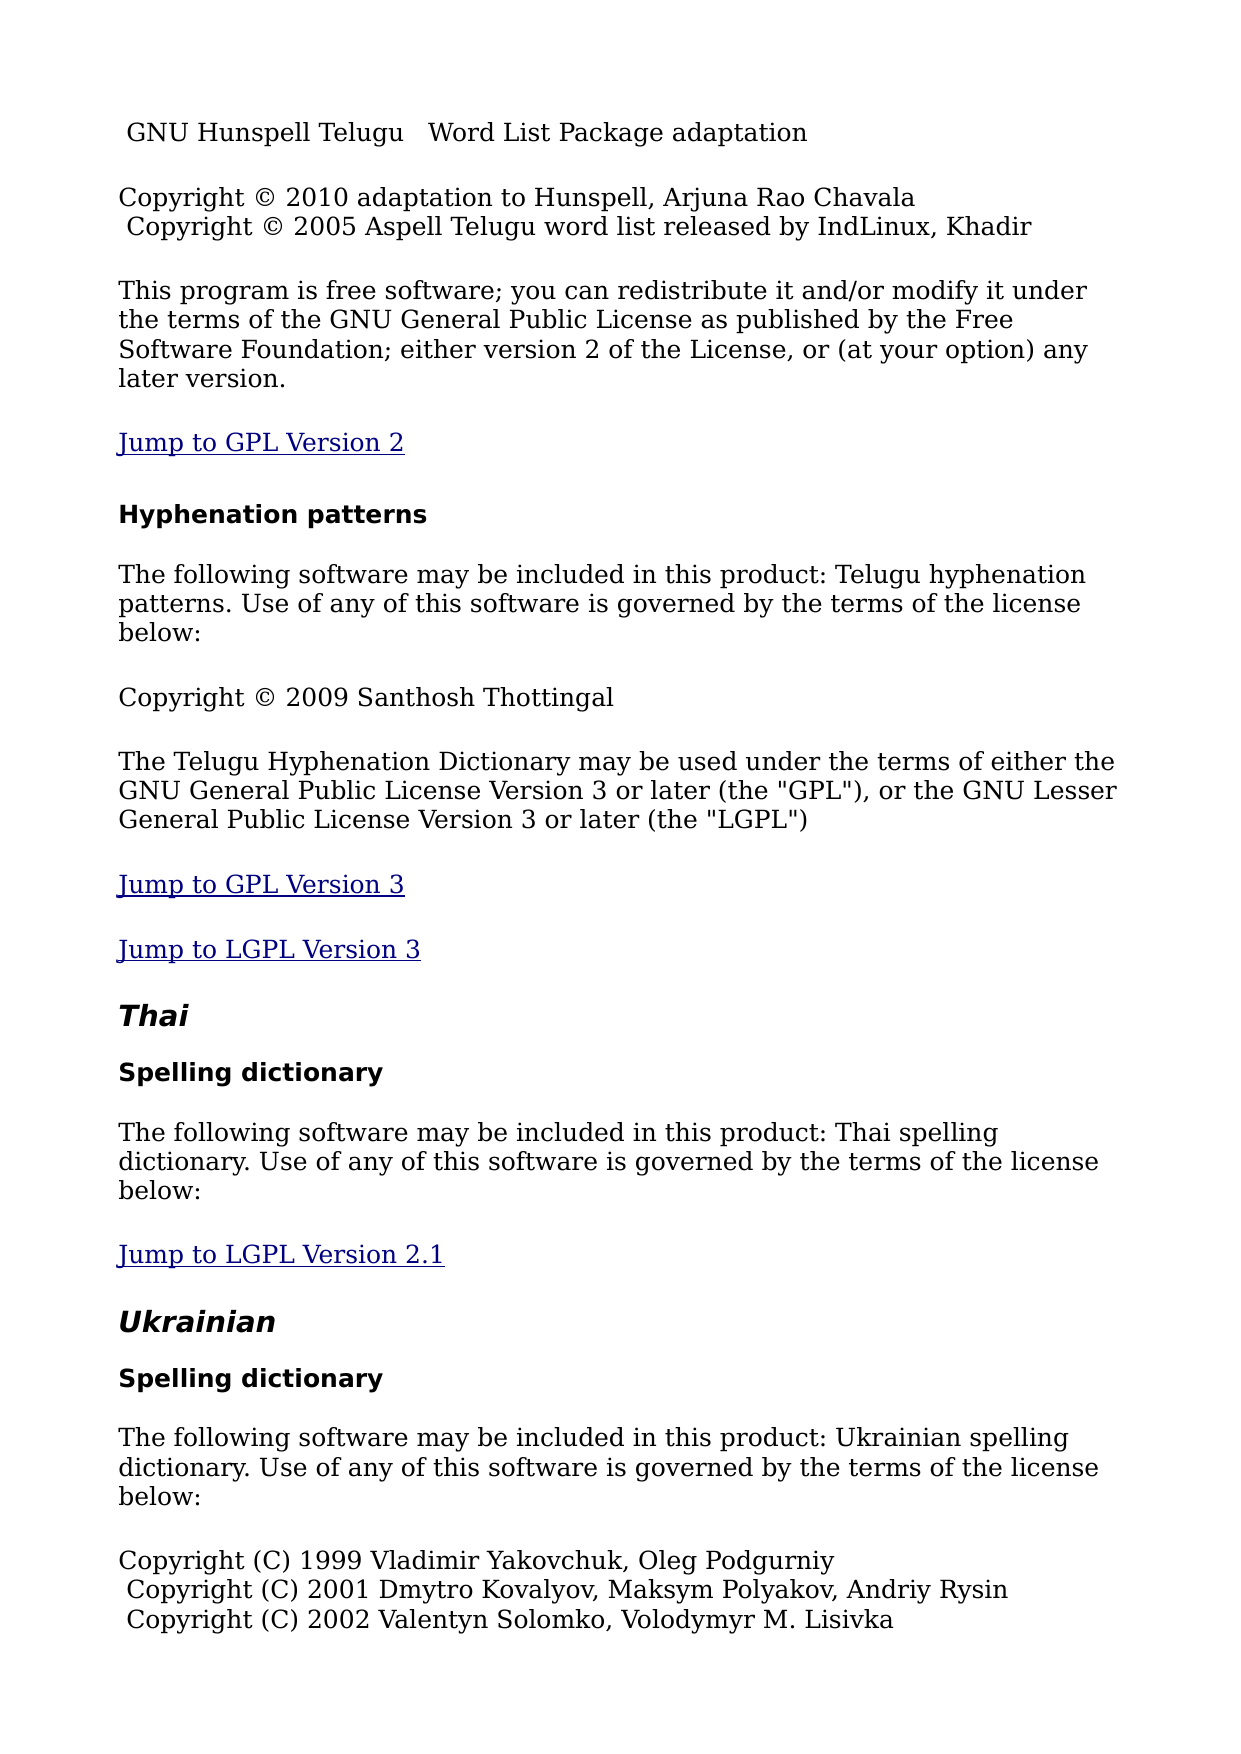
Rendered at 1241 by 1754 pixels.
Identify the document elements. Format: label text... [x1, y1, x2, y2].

text Copyright © 2010 adaptation to Hunspell, Arjuna Rao Chavala Copyright © 2005 Aspell Telugu word list released by IndLinux, Khadir [118, 183, 1122, 241]
text Copyright (C) 1999 Vladimir Yakovchuk, Oleg Podgurniy Copyright (C) 2001 Dmytro Kovalyov, Maksym Polyakov, Andriy Rysin Copyright (C) 2002 Valentyn Solomko, Volodymyr M. Lisivka [118, 1546, 1122, 1634]
text The following software may be included in this product: Thai spelling dictionary. Use of any of this software is governed by the terms of the license below: [118, 1118, 1122, 1205]
subtitle Spelling dictionary [118, 1364, 1122, 1393]
text Jump to LGPL Version 3 [118, 935, 1122, 964]
text The following software may be included in this product: Ukrainian spelling dictionary. Use of any of this software is governed by the terms of the license below: [118, 1423, 1122, 1511]
text The following software may be included in this product: Telugu hyphenation patterns. Use of any of this software is governed by the terms of the license below: [118, 560, 1122, 647]
text GNU Hunspell Telugu Word List Package adaptation [118, 118, 1122, 147]
subtitle Thai [118, 999, 1122, 1033]
text Copyright © 2009 Santhosh Thottingal [118, 683, 1122, 712]
text Jump to GPL Version 2 [118, 428, 1122, 458]
text This program is free software; you can redistribute it and/or modify it under the terms of the GNU General Public License as published by the Free Software Foundation; either version 2 of the License, or (at your option) any later version. [118, 276, 1122, 393]
text Jump to LGPL Version 2.1 [118, 1241, 1122, 1270]
subtitle Spelling dictionary [118, 1058, 1122, 1087]
text Jump to GPL Version 3 [118, 870, 1122, 899]
subtitle Ukrainian [118, 1305, 1122, 1339]
subtitle Hyphenation patterns [118, 500, 1122, 529]
text The Telugu Hyphenation Dictionary may be used under the terms of either the GNU General Public License Version 3 or later (the "GPL"), or the GNU Lesser General Public License Version 3 or later (the "LGPL") [118, 747, 1122, 835]
